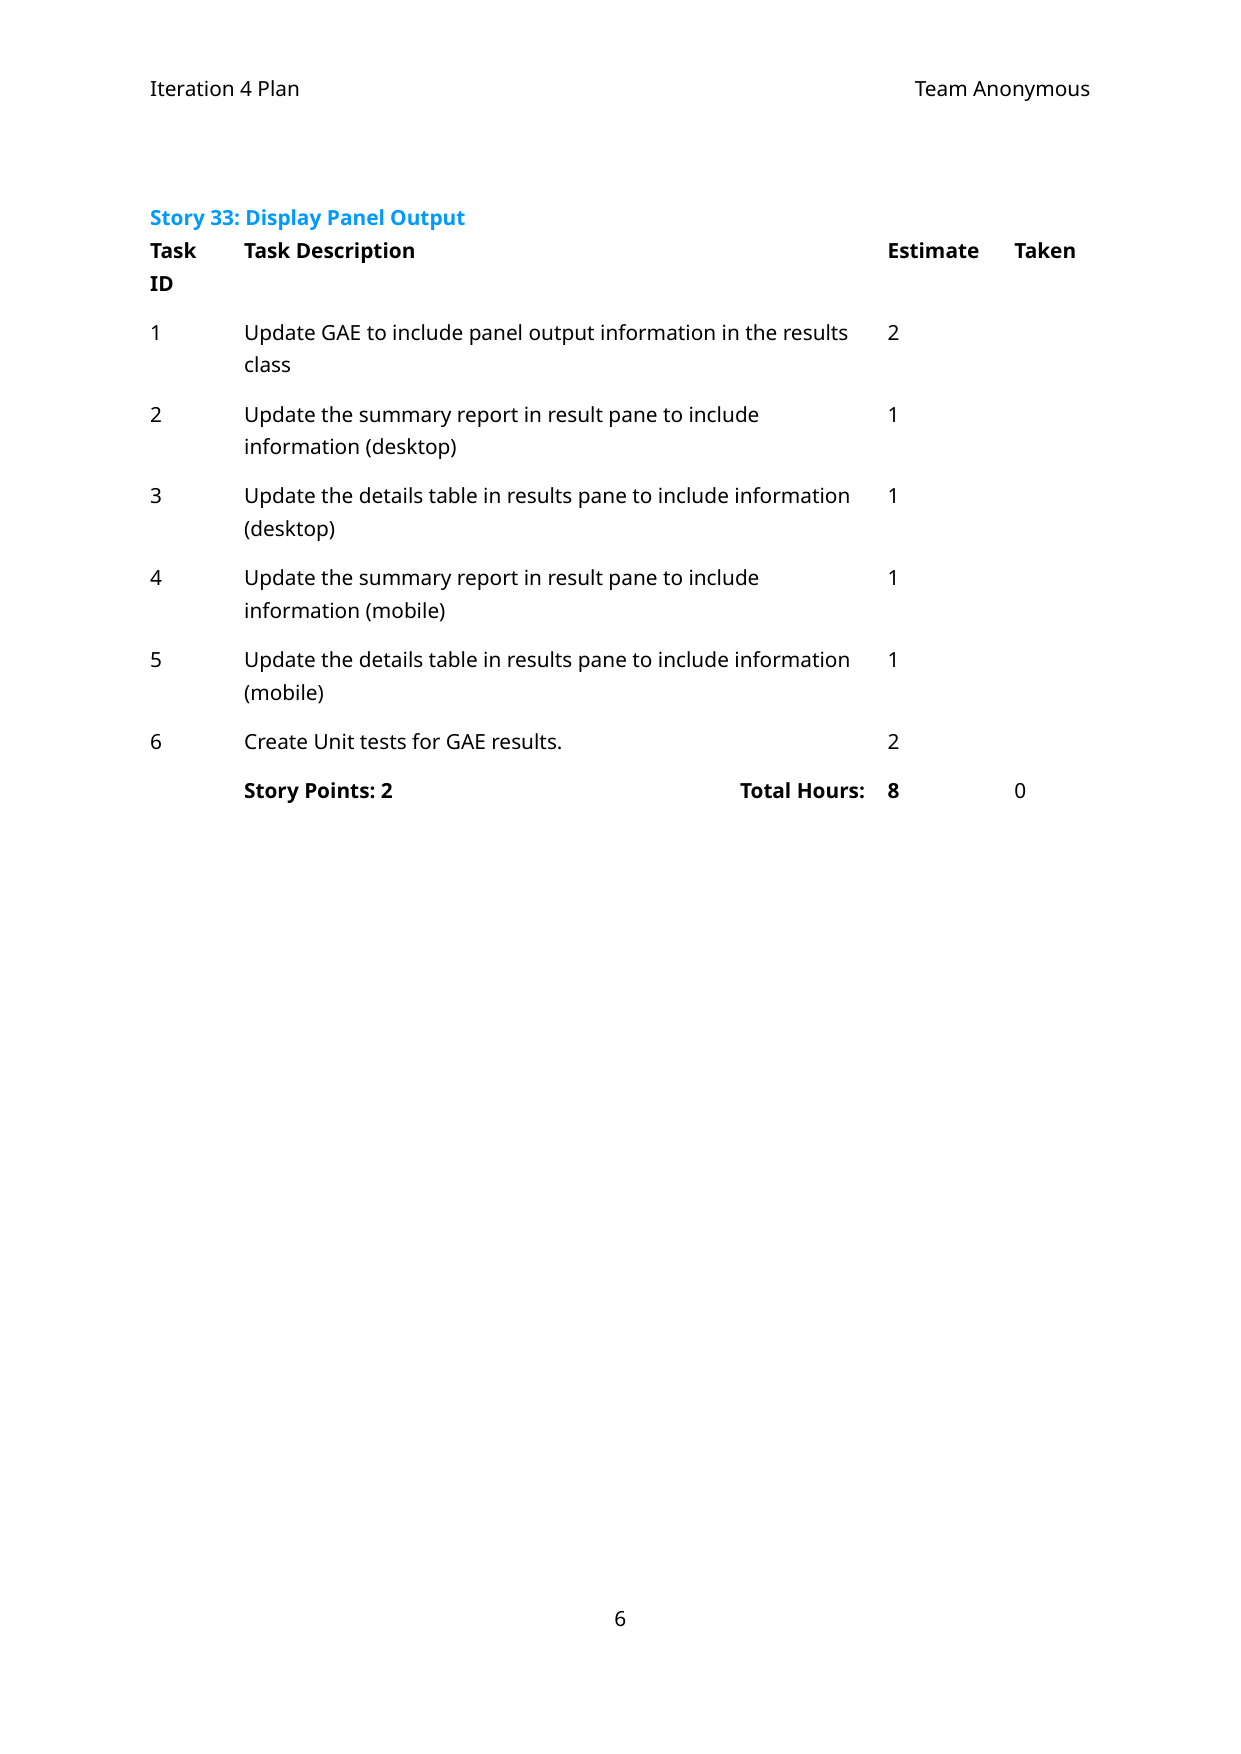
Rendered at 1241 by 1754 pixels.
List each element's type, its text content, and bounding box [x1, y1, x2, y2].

table_cell [1003, 318, 1096, 400]
table_cell 1 [876, 482, 1003, 563]
table_cell [1003, 727, 1096, 777]
table_cell 8 [876, 777, 1003, 826]
table_cell 1 [876, 645, 1003, 727]
table_cell Create Unit tests for GAE results. [233, 727, 876, 777]
table_cell Update the summary report in result pane to include information (mobile) [233, 564, 876, 645]
table_cell 6 [139, 727, 233, 777]
table_cell Update the details table in results pane to include information (mobile) [233, 645, 876, 727]
table_cell 0 [1003, 777, 1096, 826]
table_cell 1 [876, 564, 1003, 645]
table_cell 1 [876, 400, 1003, 482]
table_cell Story Points: 2 Total Hours: [233, 777, 876, 826]
table_cell 2 [876, 727, 1003, 777]
table_cell Update the details table in results pane to include information (desktop) [233, 482, 876, 563]
table_cell [1003, 645, 1096, 727]
table_header Taken [1003, 236, 1096, 318]
table_cell 4 [139, 564, 233, 645]
table_header Task ID [139, 236, 233, 318]
table_header Estimate [876, 236, 1003, 318]
table_cell Update the summary report in result pane to include information (desktop) [233, 400, 876, 482]
table_cell [1003, 482, 1096, 563]
table_cell [1003, 564, 1096, 645]
table_cell 3 [139, 482, 233, 563]
table_cell [139, 777, 233, 826]
table_cell 5 [139, 645, 233, 727]
subtitle Story 33: Display Panel Output [150, 203, 1090, 232]
table_cell Update GAE to include panel output information in the results class [233, 318, 876, 400]
table_cell 1 [139, 318, 233, 400]
table_header Task Description [233, 236, 876, 318]
table_cell 2 [876, 318, 1003, 400]
table_cell [1003, 400, 1096, 482]
table_cell 2 [139, 400, 233, 482]
